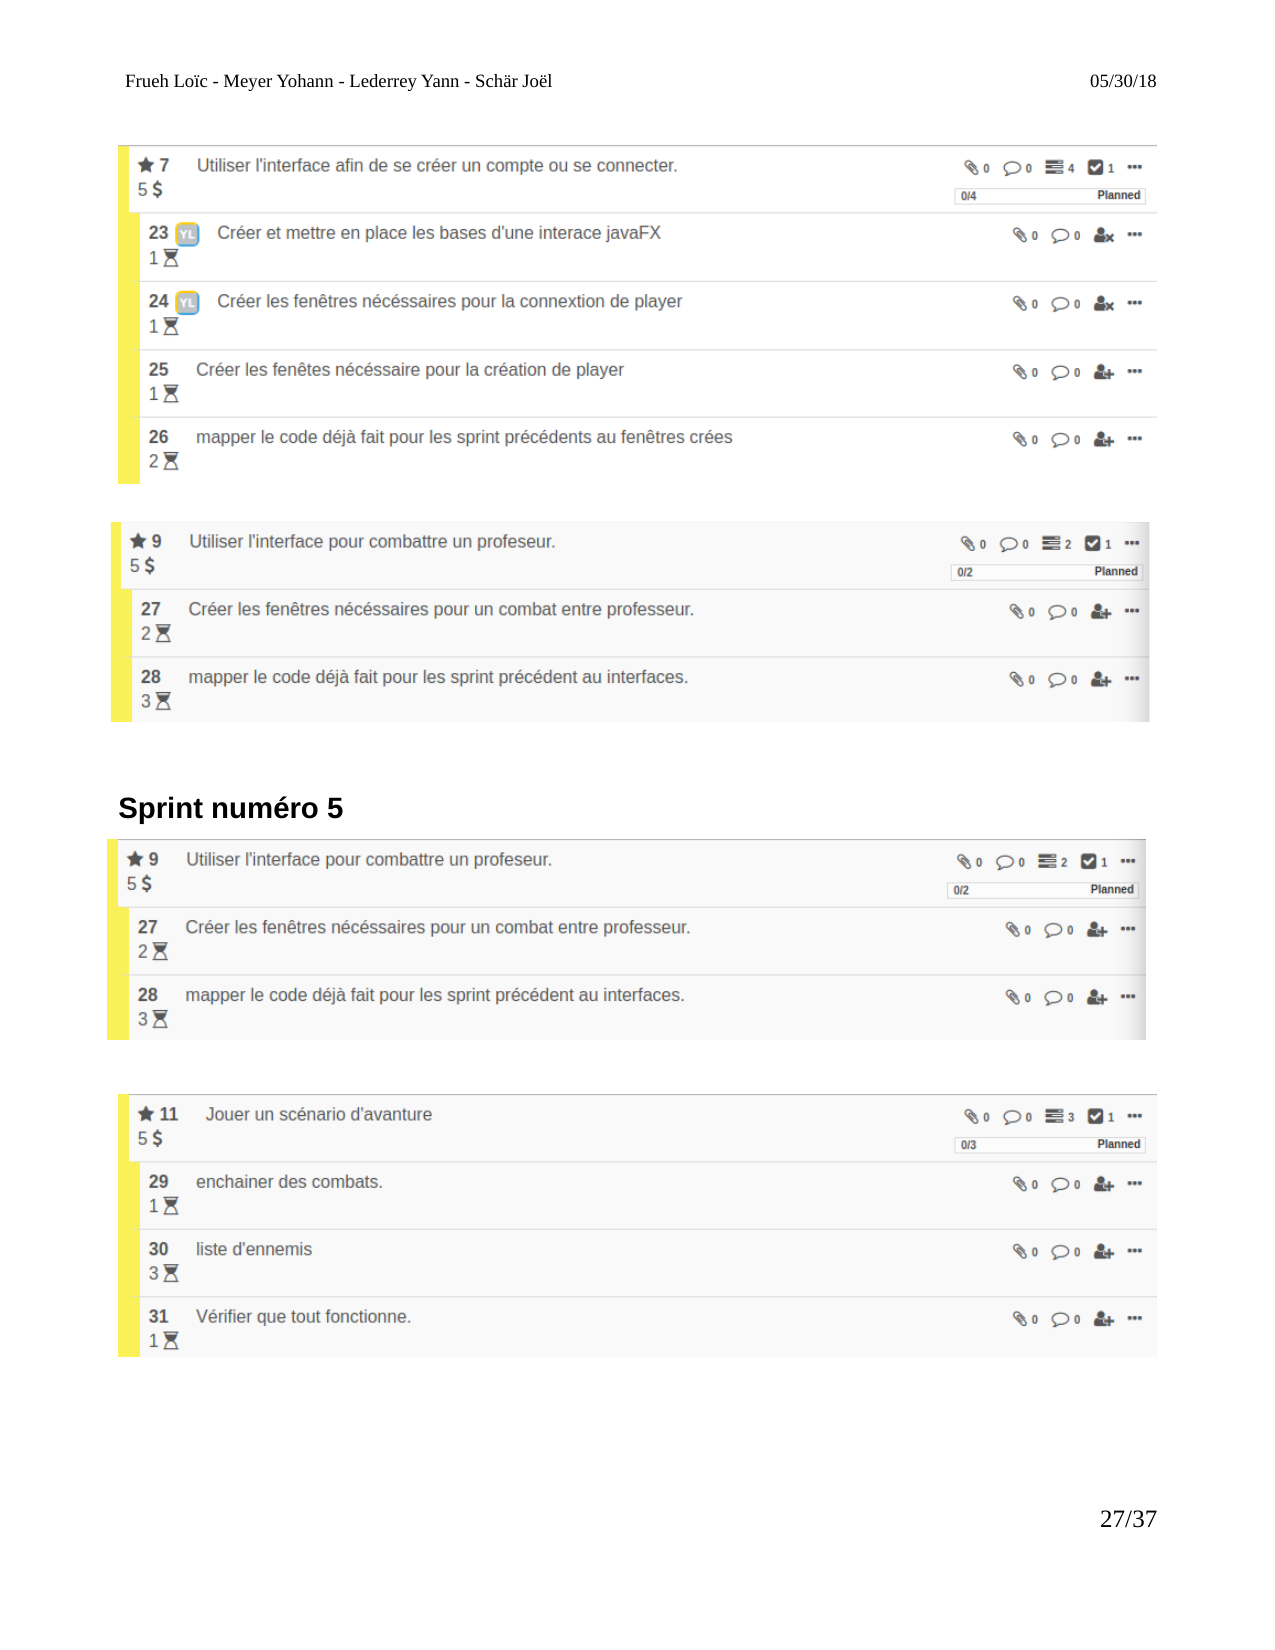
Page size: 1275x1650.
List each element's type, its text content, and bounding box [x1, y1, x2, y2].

picture [110, 522, 1150, 722]
picture [118, 1094, 1157, 1357]
subtitle Sprint numéro 5 [118, 791, 1157, 825]
picture [118, 144, 1157, 484]
picture [107, 839, 1146, 1040]
